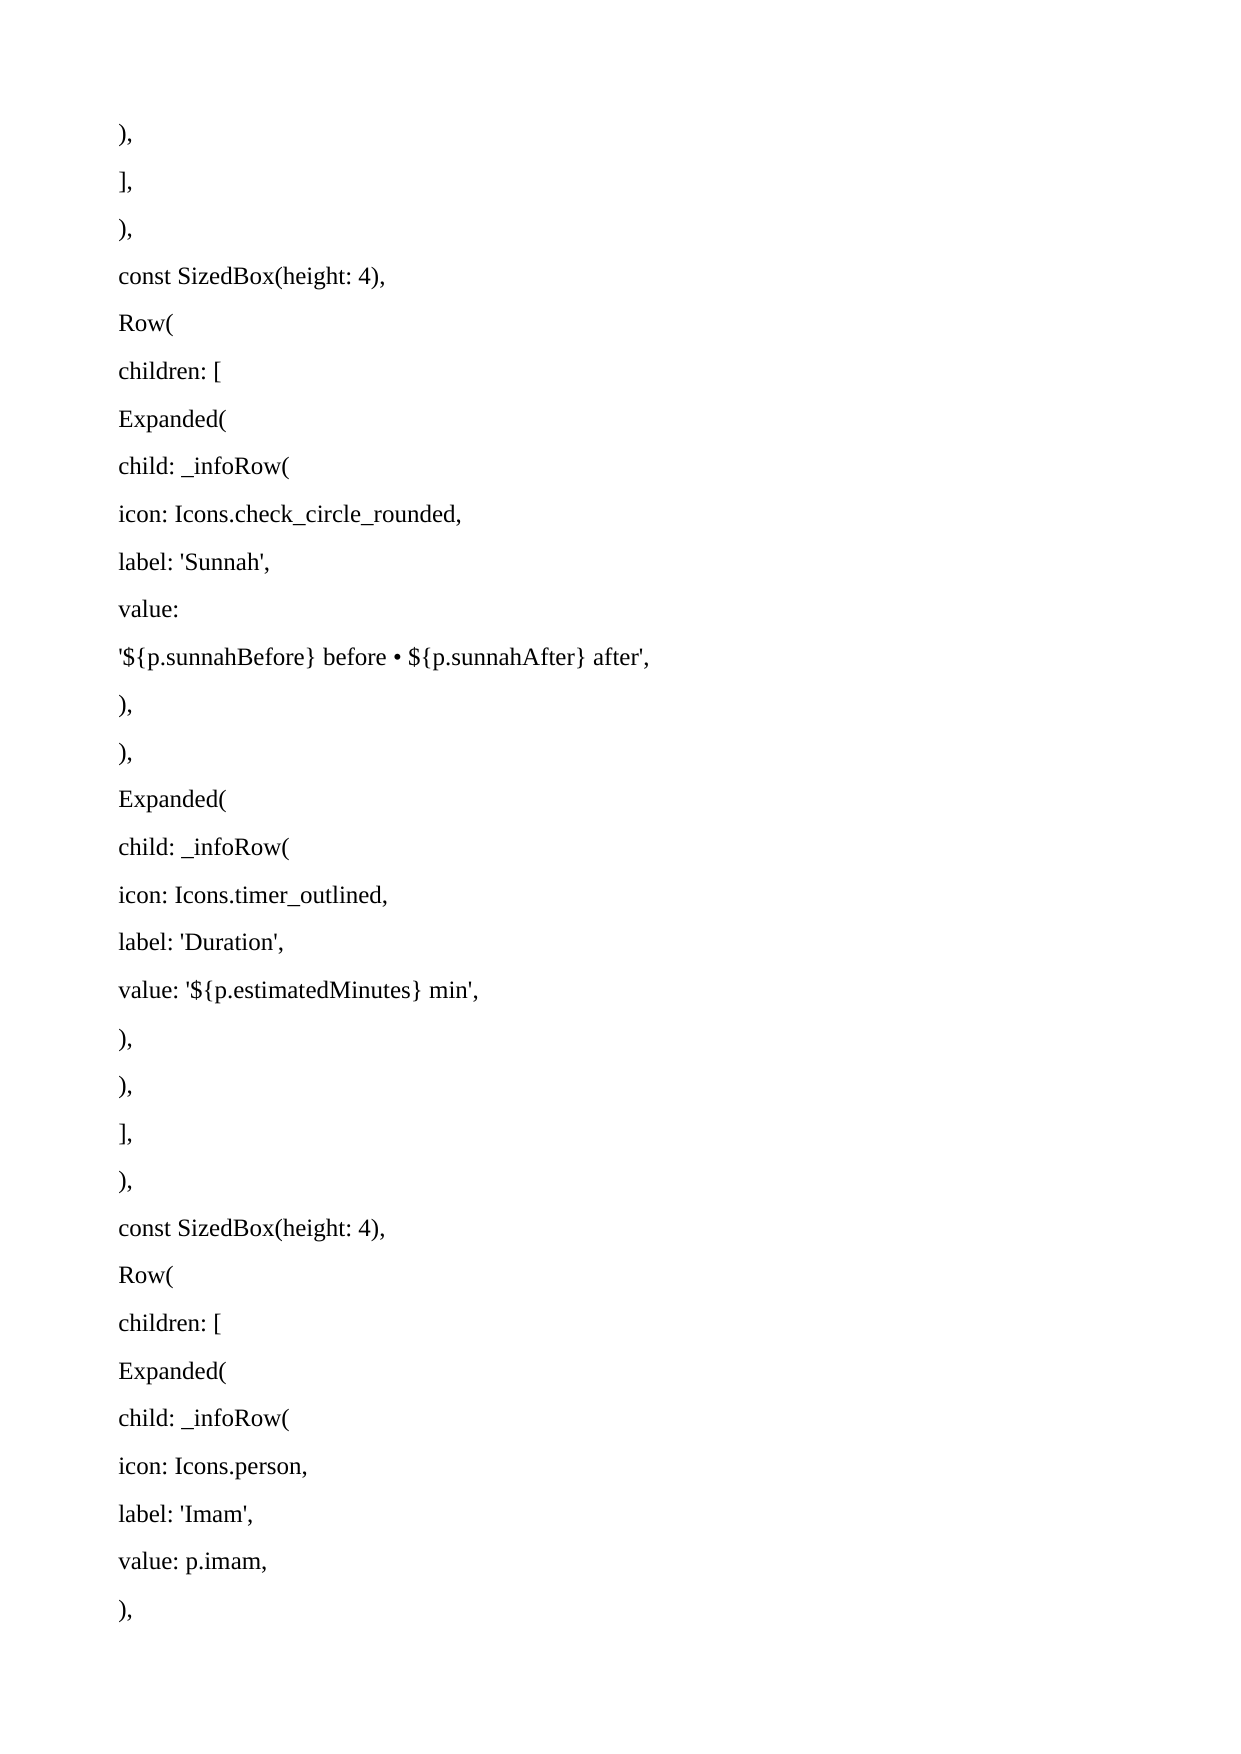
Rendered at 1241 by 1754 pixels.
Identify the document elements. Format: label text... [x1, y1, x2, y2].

text Row( [118, 308, 1122, 337]
text icon: Icons.check_circle_rounded, [118, 499, 1122, 528]
text const SizedBox(height: 4), [118, 261, 1122, 290]
text children: [ [118, 356, 1122, 385]
text Expanded( [118, 404, 1122, 432]
text ], [118, 1118, 1122, 1147]
text label: 'Duration', [118, 927, 1122, 956]
text Expanded( [118, 1356, 1122, 1384]
text ), [118, 1165, 1122, 1194]
text '${p.sunnahBefore} before • ${p.sunnahAfter} after', [118, 642, 1122, 671]
text ], [118, 166, 1122, 194]
text ), [118, 1023, 1122, 1051]
text ), [118, 1594, 1122, 1623]
text Expanded( [118, 784, 1122, 813]
text label: 'Sunnah', [118, 547, 1122, 575]
text ), [118, 689, 1122, 718]
text icon: Icons.timer_outlined, [118, 880, 1122, 908]
text ), [118, 1070, 1122, 1099]
text label: 'Imam', [118, 1499, 1122, 1527]
text ), [118, 737, 1122, 766]
text child: _infoRow( [118, 832, 1122, 861]
text value: [118, 594, 1122, 623]
text value: '${p.estimatedMinutes} min', [118, 975, 1122, 1004]
text icon: Icons.person, [118, 1451, 1122, 1480]
text children: [ [118, 1308, 1122, 1337]
text child: _infoRow( [118, 1403, 1122, 1432]
text ), [118, 118, 1122, 147]
text ), [118, 213, 1122, 242]
text Row( [118, 1261, 1122, 1289]
text const SizedBox(height: 4), [118, 1213, 1122, 1242]
text value: p.imam, [118, 1546, 1122, 1575]
text child: _infoRow( [118, 451, 1122, 480]
